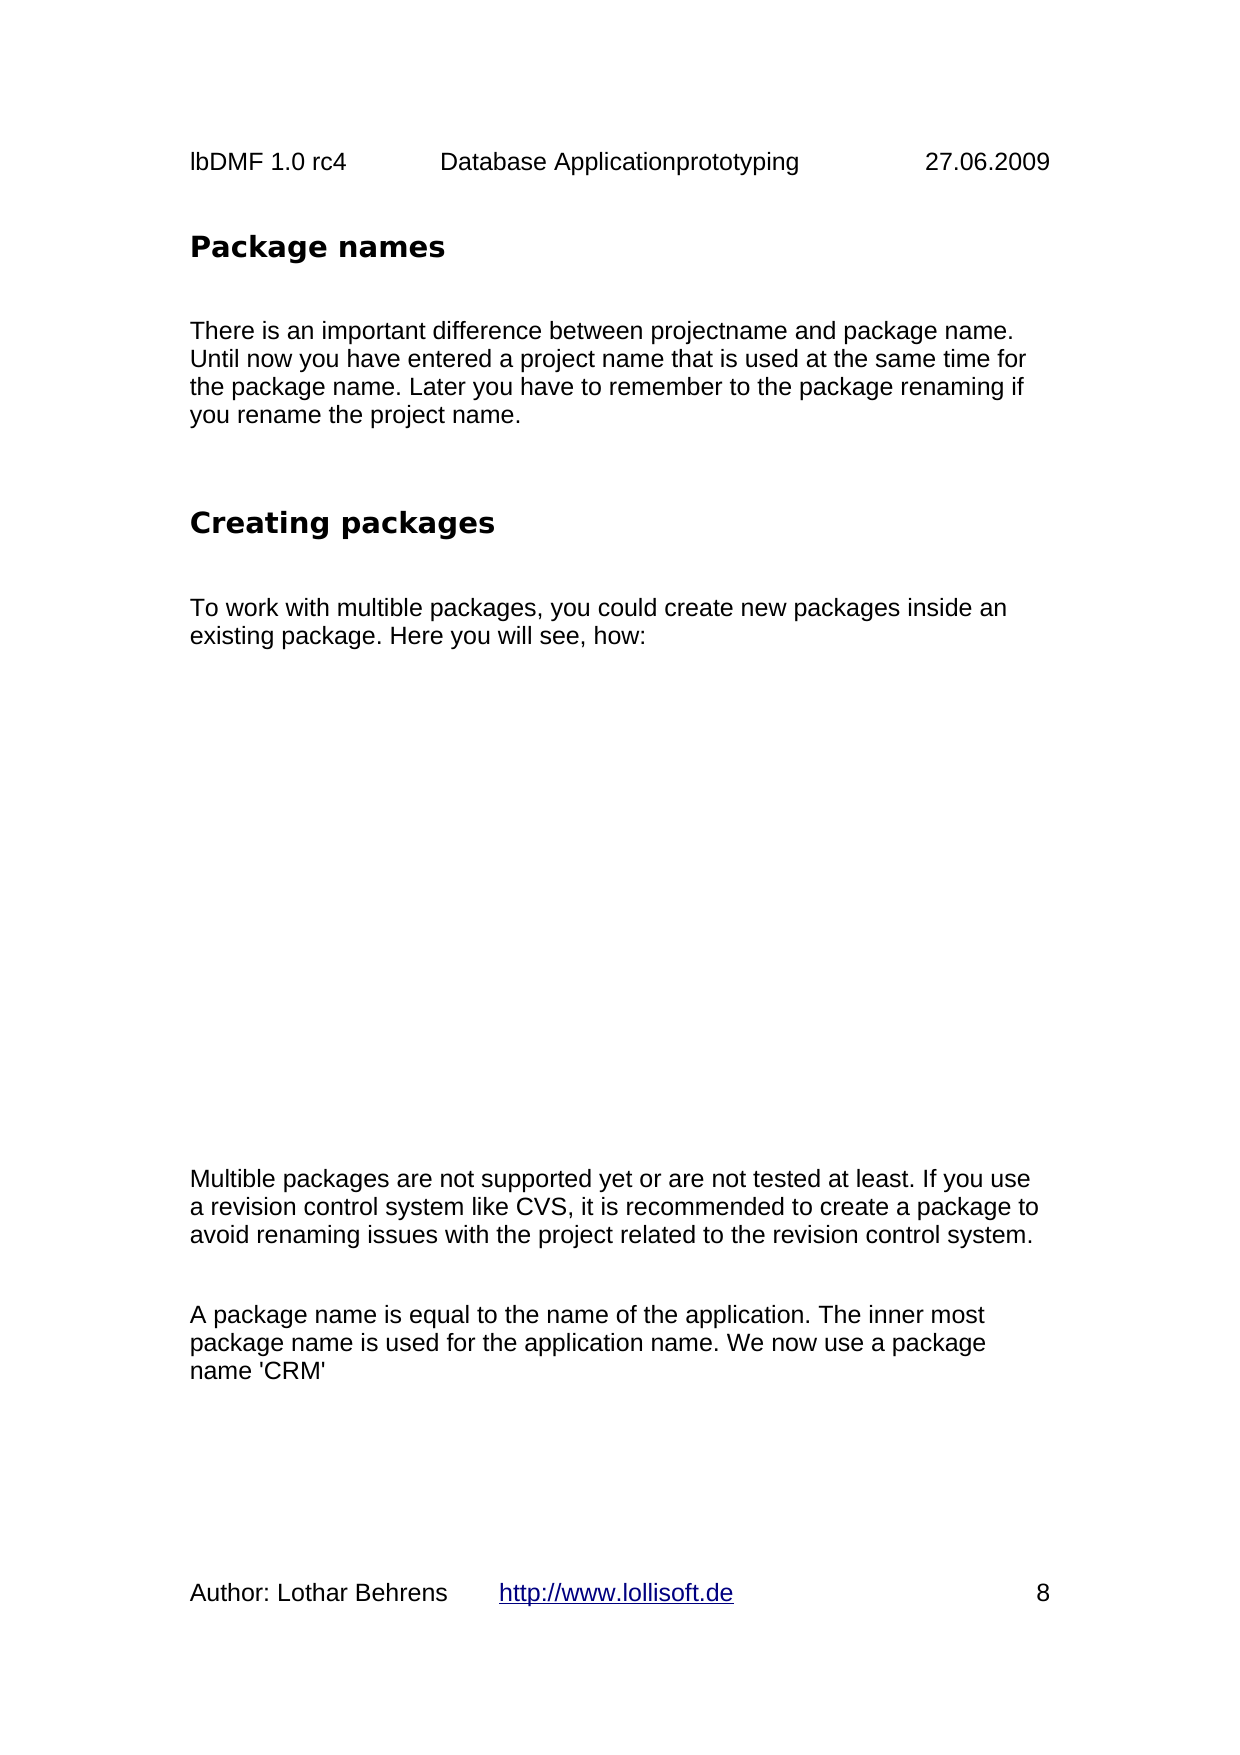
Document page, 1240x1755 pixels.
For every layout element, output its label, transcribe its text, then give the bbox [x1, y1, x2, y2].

text There is an important difference between projectname and package name. Until now you have entered a project name that is used at the same time for the package name. Later you have to remember to the package renaming if you rename the project name. [189, 317, 1050, 429]
text Multible packages are not supported yet or are not tested at least. If you use a revision control system like CVS, it is recommended to create a package to avoid renaming issues with the project related to the revision control system. [189, 1165, 1050, 1248]
text To work with multible packages, you could create new packages inside an existing package. Here you will see, how: [189, 594, 1050, 649]
text A package name is equal to the name of the application. The inner most package name is used for the application name. We now use a package name 'CRM' [189, 1301, 1050, 1385]
subtitle Package names [189, 230, 1050, 264]
subtitle Creating packages [189, 507, 1050, 541]
